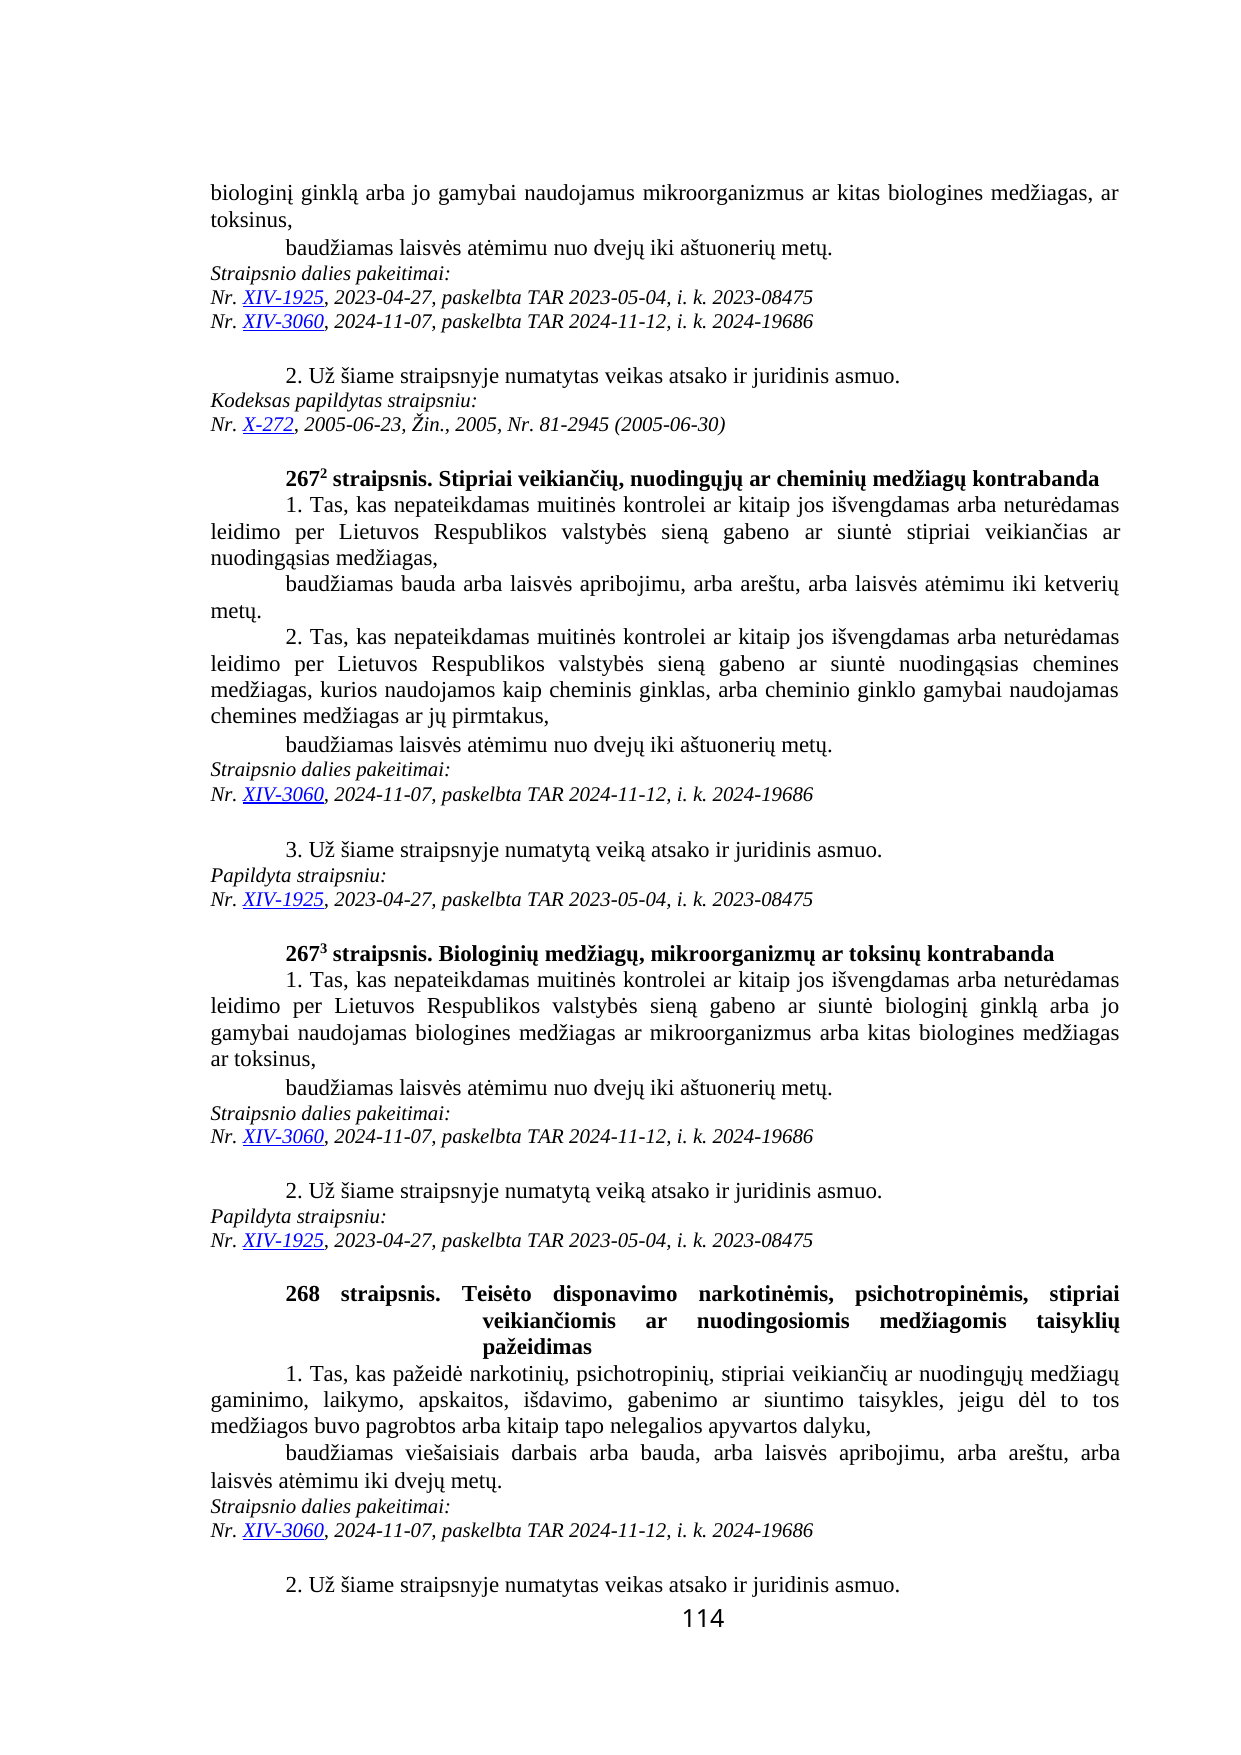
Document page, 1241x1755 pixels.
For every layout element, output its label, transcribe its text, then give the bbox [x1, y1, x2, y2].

text Nr. XIV-1925, 2023-04-27, paskelbta TAR 2023-05-04, i. k. 2023-08475 [210, 285, 1120, 309]
text 1. Tas, kas nepateikdamas muitinės kontrolei ar kitaip jos išvengdamas arba neturėdamas leidimo per Lietuvos Respublikos valstybės sieną gabeno ar siuntė biologinį ginklą arba jo gamybai naudojamas biologines medžiagas ar mikroorganizmus arba kitas biologines medžiagas ar toksinus, [210, 966, 1120, 1072]
text Straipsnio dalies pakeitimai: [210, 757, 1120, 781]
text biologinį ginklą arba jo gamybai naudojamus mikroorganizmus ar kitas biologines medžiagas, ar toksinus, [210, 179, 1120, 232]
text Nr. XIV-3060, 2024-11-07, paskelbta TAR 2024-11-12, i. k. 2024-19686 [210, 781, 1120, 806]
text Papildyta straipsniu: [210, 1204, 1120, 1228]
text baudžiamas bauda arba laisvės apribojimu, arba areštu, arba laisvės atėmimu iki ketverių metų. [210, 571, 1120, 623]
text 3. Už šiame straipsnyje numatytą veiką atsako ir juridinis asmuo. [210, 834, 1120, 863]
text 2. Už šiame straipsnyje numatytą veiką atsako ir juridinis asmuo. [210, 1177, 1120, 1204]
text Papildyta straipsniu: [210, 863, 1120, 887]
text 2. Už šiame straipsnyje numatytas veikas atsako ir juridinis asmuo. [210, 1571, 1120, 1597]
text Nr. XIV-1925, 2023-04-27, paskelbta TAR 2023-05-04, i. k. 2023-08475 [210, 887, 1120, 911]
text 1. Tas, kas nepateikdamas muitinės kontrolei ar kitaip jos išvengdamas arba neturėdamas leidimo per Lietuvos Respublikos valstybės sieną gabeno ar siuntė stipriai veikiančias ar nuodingąsias medžiagas, [210, 491, 1120, 571]
text Nr. XIV-3060, 2024-11-07, paskelbta TAR 2024-11-12, i. k. 2024-19686 [210, 1518, 1120, 1542]
text Straipsnio dalies pakeitimai: [210, 1100, 1120, 1124]
text 1. Tas, kas pažeidė narkotinių, psichotropinių, stipriai veikiančių ar nuodingųjų medžiagų gaminimo, laikymo, apskaitos, išdavimo, gabenimo ar siuntimo taisykles, jeigu dėl to tos medžiagos buvo pagrobtos arba kitaip tapo nelegalios apyvartos dalyku, [210, 1359, 1120, 1439]
text Kodeksas papildytas straipsniu: [210, 388, 1120, 412]
text 2. Tas, kas nepateikdamas muitinės kontrolei ar kitaip jos išvengdamas arba neturėdamas leidimo per Lietuvos Respublikos valstybės sieną gabeno ar siuntė nuodingąsias chemines medžiagas, kurios naudojamos kaip cheminis ginklas, arba cheminio ginklo gamybai naudojamas chemines medžiagas ar jų pirmtakus, [210, 623, 1120, 729]
text baudžiamas laisvės atėmimu nuo dvejų iki aštuonerių metų. [210, 232, 1120, 261]
text 2672 straipsnis. Stipriai veikiančių, nuodingųjų ar cheminių medžiagų kontrabanda [210, 465, 1120, 491]
text baudžiamas laisvės atėmimu nuo dvejų iki aštuonerių metų. [210, 1072, 1120, 1100]
text 268 straipsnis. Teisėto disponavimo narkotinėmis, psichotropinėmis, stipriai veikiančiomis ar nuodingosiomis medžiagomis taisyklių pažeidimas [285, 1281, 1120, 1359]
text Nr. X-272, 2005-06-23, Žin., 2005, Nr. 81-2945 (2005-06-30) [210, 412, 1120, 436]
text baudžiamas viešaisiais darbais arba bauda, arba laisvės apribojimu, arba areštu, arba laisvės atėmimu iki dvejų metų. [210, 1439, 1120, 1494]
text baudžiamas laisvės atėmimu nuo dvejų iki aštuonerių metų. [210, 729, 1120, 757]
text Straipsnio dalies pakeitimai: [210, 261, 1120, 285]
text Nr. XIV-3060, 2024-11-07, paskelbta TAR 2024-11-12, i. k. 2024-19686 [210, 309, 1120, 333]
text 2. Už šiame straipsnyje numatytas veikas atsako ir juridinis asmuo. [210, 362, 1120, 388]
text Nr. XIV-3060, 2024-11-07, paskelbta TAR 2024-11-12, i. k. 2024-19686 [210, 1124, 1120, 1148]
text Nr. XIV-1925, 2023-04-27, paskelbta TAR 2023-05-04, i. k. 2023-08475 [210, 1228, 1120, 1252]
text 2673 straipsnis. Biologinių medžiagų, mikroorganizmų ar toksinų kontrabanda [210, 940, 1120, 966]
text Straipsnio dalies pakeitimai: [210, 1494, 1120, 1518]
